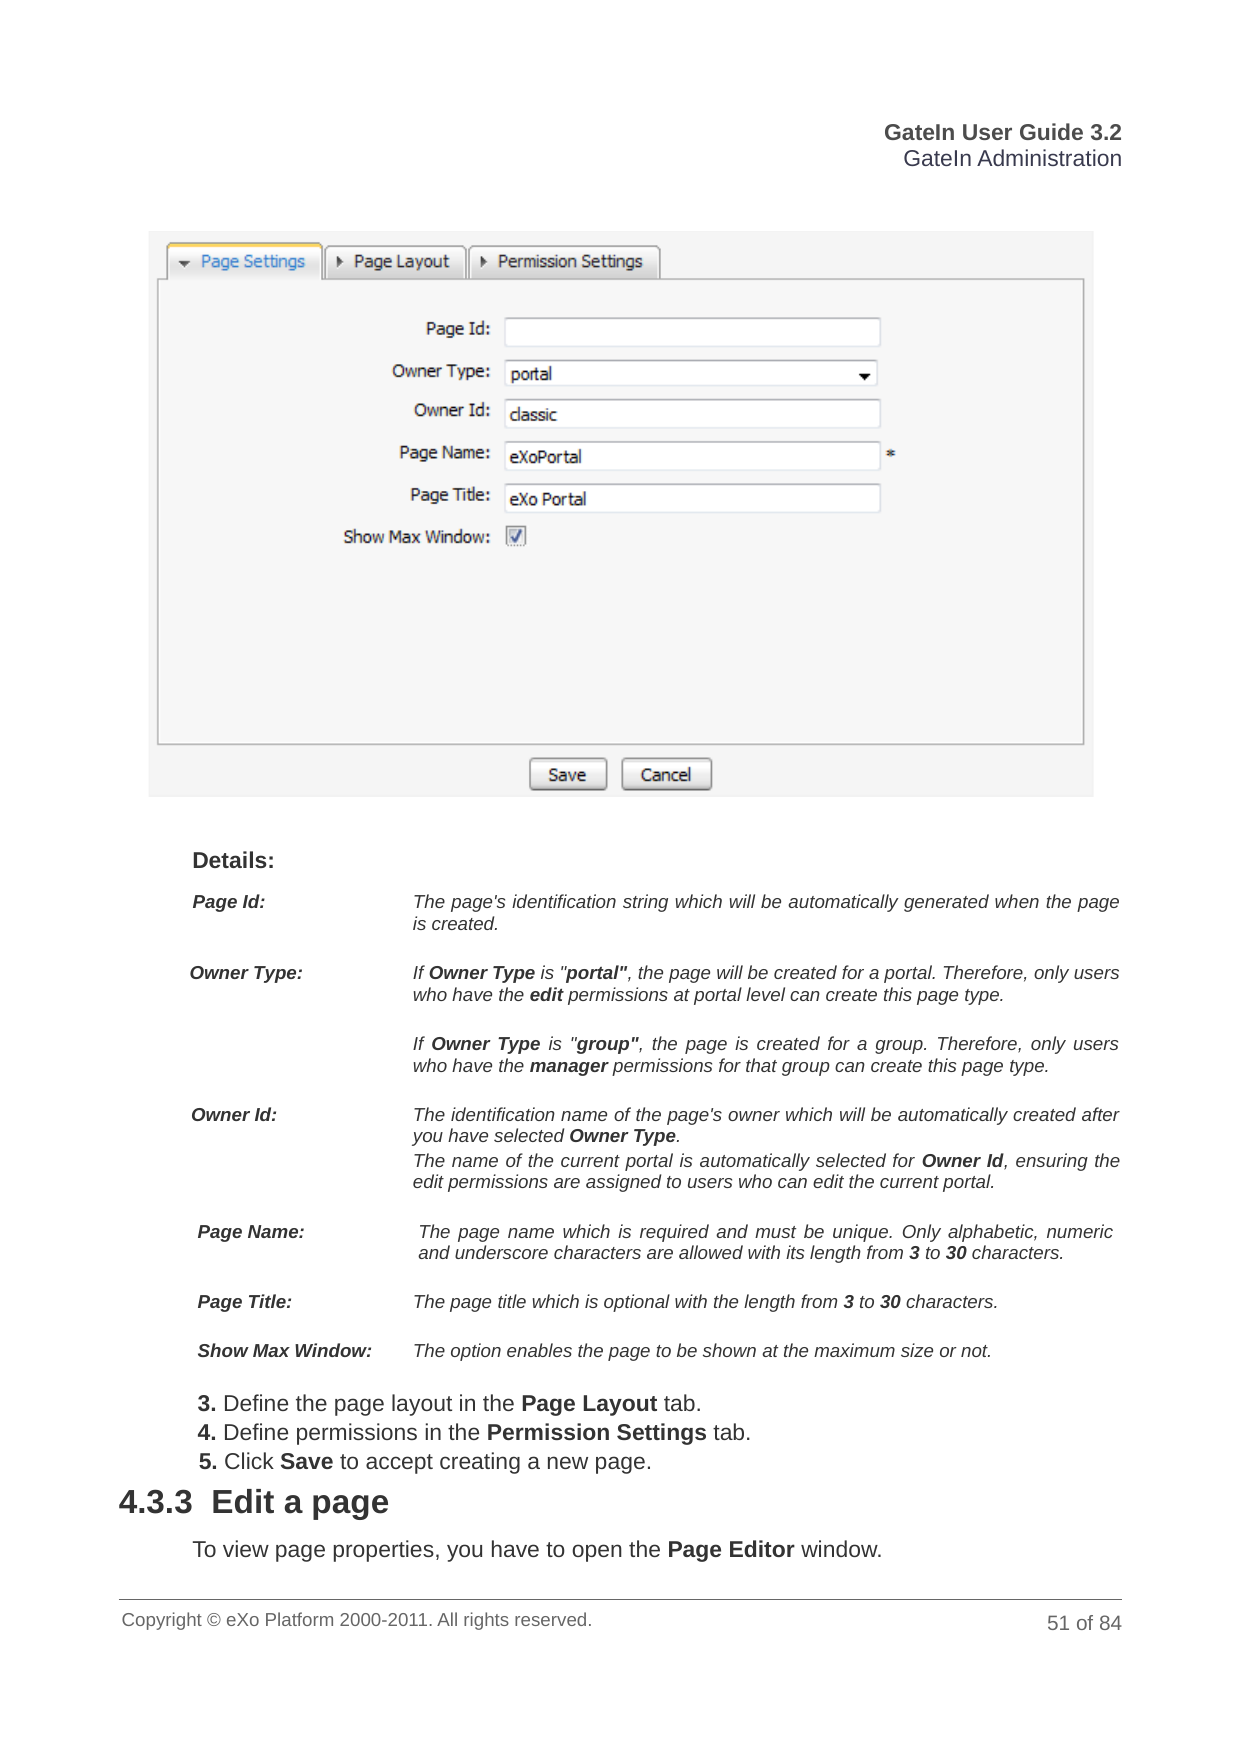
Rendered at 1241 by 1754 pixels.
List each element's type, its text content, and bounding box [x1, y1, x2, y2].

picture [148, 231, 1094, 797]
subtitle Edit a page [118, 1482, 1122, 1521]
text Owner Type: If Owner Type is "portal", the page will be created for a portal. Therefore, only users who have the edit permissions at portal level can create this page type. [189, 962, 1122, 1005]
text The name of the current portal is automatically selected for Owner Id, ensuring the edit permissions are assigned to users who can edit the current portal. [191, 1150, 1122, 1193]
text 5. Click Save to accept creating a new page. [118, 1448, 1122, 1474]
text If Owner Type is "group", the page is created for a group. Therefore, only users who have the manager permissions for that group can create this page type. [189, 1033, 1122, 1076]
text 4. Define permissions in the Permission Settings tab. [197, 1419, 1122, 1445]
text Owner Id: The identification name of the page's owner which will be automatically created after you have selected Owner Type. [191, 1103, 1122, 1147]
text Page Id: The page's identification string which will be automatically generated when the page is created. [192, 891, 1122, 934]
text Page Name: The page name which is required and must be unique. Only alphabetic, numeric and underscore characters are allowed with its length from 3 to 30 characters. [197, 1220, 1122, 1263]
text Show Max Window: The option enables the page to be shown at the maximum size or not. [197, 1340, 1122, 1362]
text Details: [118, 847, 1122, 873]
text 3. Define the page layout in the Page Layout tab. [197, 1389, 1122, 1416]
text Page Title: The page title which is optional with the length from 3 to 30 characters. [197, 1291, 1122, 1313]
text To view page properties, you have to open the Page Editor window. [192, 1536, 1122, 1562]
